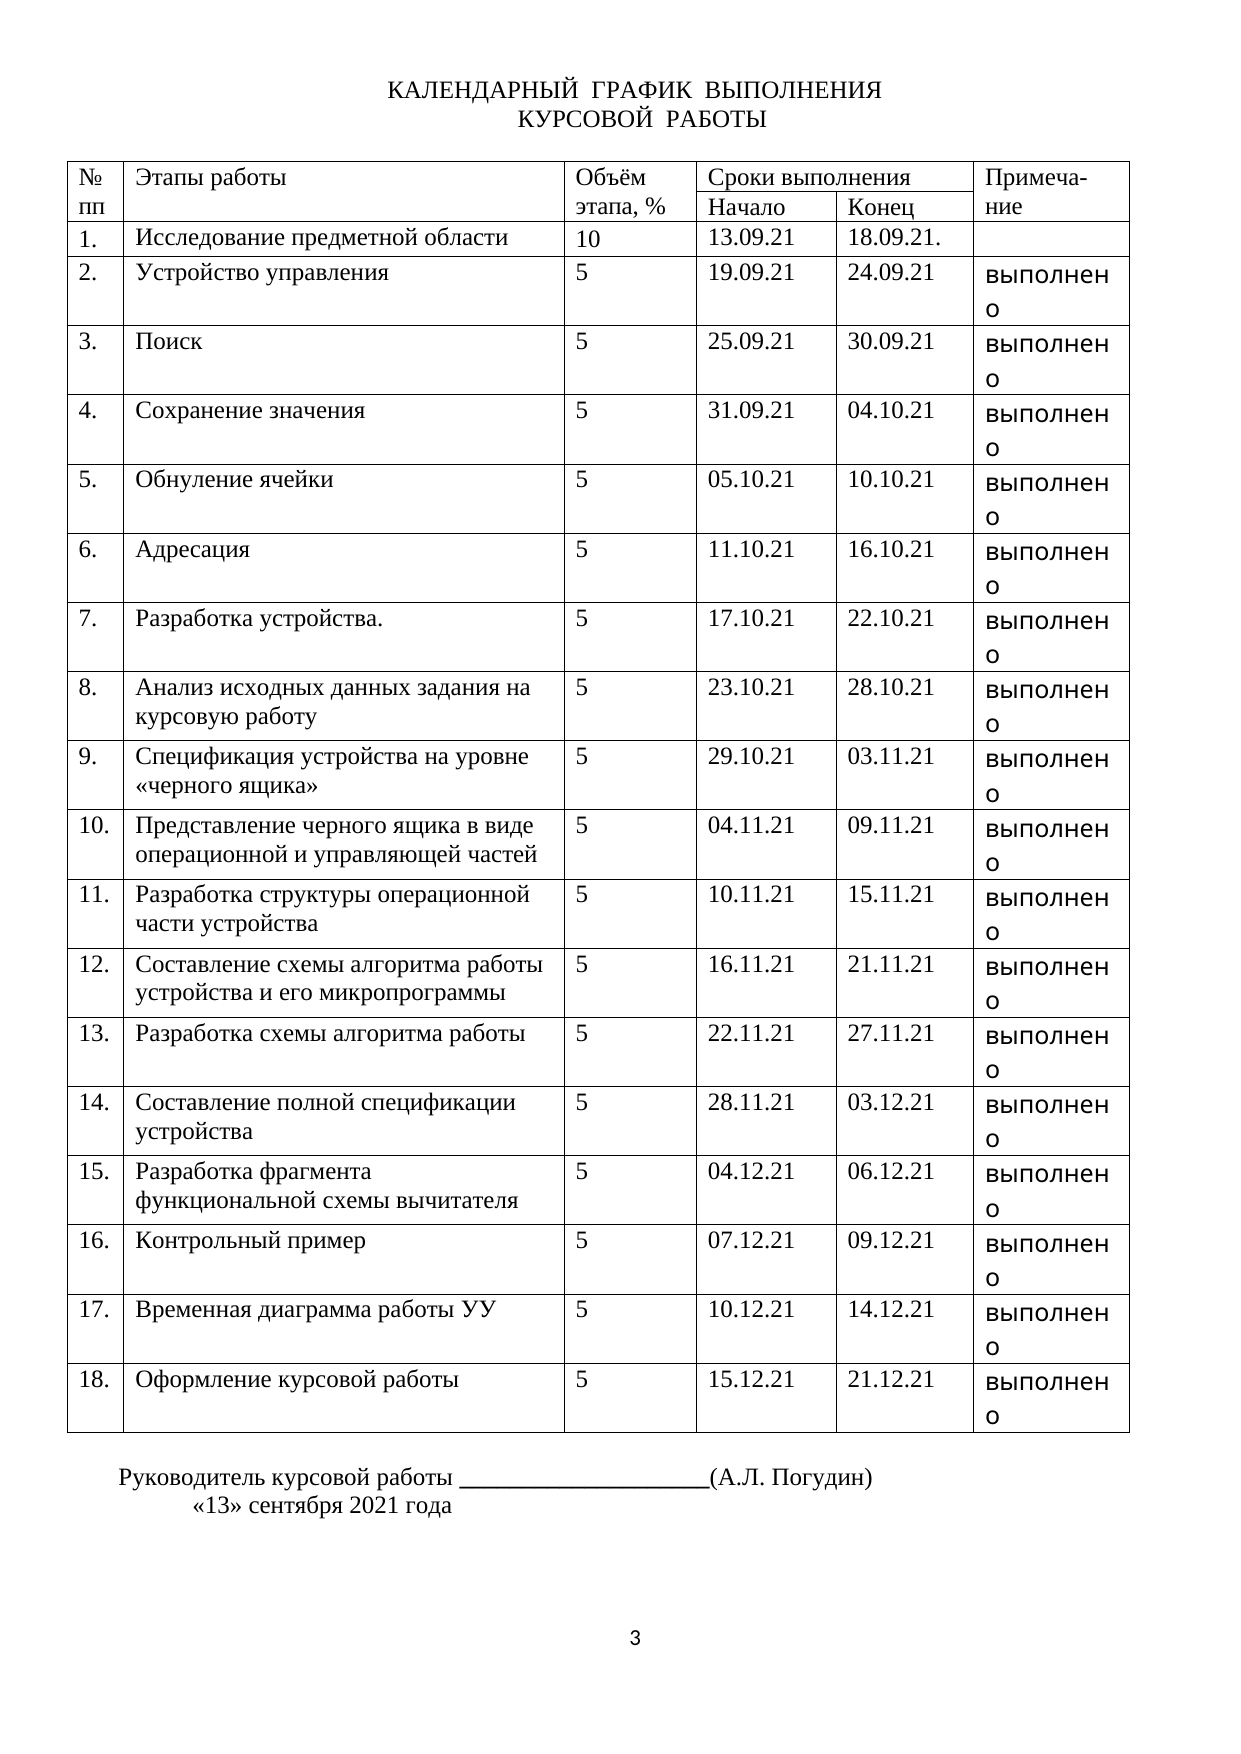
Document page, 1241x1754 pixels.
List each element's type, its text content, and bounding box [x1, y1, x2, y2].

table_cell 28.10.21 [837, 672, 973, 740]
table_cell 5 [565, 326, 696, 394]
table_cell 2. [68, 257, 123, 325]
table_header Примеча-ние [974, 162, 1129, 221]
table_cell выполнено [974, 465, 1129, 533]
table_cell 8. [68, 672, 123, 740]
table_cell Разработка схемы алгоритма работы [124, 1018, 564, 1086]
table_header № пп [68, 162, 123, 221]
table_cell выполнено [974, 741, 1129, 809]
table_cell 13. [68, 1018, 123, 1086]
table_cell Составление полной спецификации устройства [124, 1087, 564, 1155]
table_cell 03.11.21 [837, 741, 973, 809]
table_cell Сохранение значения [124, 395, 564, 463]
table_cell 15. [68, 1156, 123, 1224]
table_cell 5. [68, 465, 123, 533]
table_cell Контрольный пример [124, 1225, 564, 1293]
table_cell 1. [68, 222, 123, 256]
table_cell 04.10.21 [837, 395, 973, 463]
table_cell 24.09.21 [837, 257, 973, 325]
table_cell 31.09.21 [697, 395, 836, 463]
table_cell 5 [565, 1018, 696, 1086]
table_cell 10.10.21 [837, 465, 973, 533]
table_cell 19.09.21 [697, 257, 836, 325]
table_cell [974, 222, 1129, 256]
table_cell 23.10.21 [697, 672, 836, 740]
table_cell 5 [565, 1087, 696, 1155]
table_cell 21.12.21 [837, 1364, 973, 1432]
table_cell выполнено [974, 810, 1129, 878]
table_cell 5 [565, 1156, 696, 1224]
table_cell выполнено [974, 880, 1129, 948]
text «13» сентября 2021 года [118, 1490, 1152, 1519]
table_cell 5 [565, 1364, 696, 1432]
table_cell 7. [68, 603, 123, 671]
table_cell 11.10.21 [697, 534, 836, 602]
table_header Объём этапа, % [565, 162, 696, 221]
table_cell Поиск [124, 326, 564, 394]
table_cell выполнено [974, 326, 1129, 394]
table_cell Устройство управления [124, 257, 564, 325]
table_cell 10.11.21 [697, 880, 836, 948]
table_cell Обнуление ячейки [124, 465, 564, 533]
table_cell Начало [697, 192, 836, 221]
table_cell 14. [68, 1087, 123, 1155]
table_cell выполнено [974, 1295, 1129, 1363]
table_cell выполнено [974, 949, 1129, 1017]
table_cell 6. [68, 534, 123, 602]
table_cell 07.12.21 [697, 1225, 836, 1293]
table_cell 5 [565, 534, 696, 602]
table_cell выполнено [974, 1225, 1129, 1293]
table_cell Исследование предметной области [124, 222, 564, 256]
table_cell 03.12.21 [837, 1087, 973, 1155]
table_cell 30.09.21 [837, 326, 973, 394]
table_cell 05.10.21 [697, 465, 836, 533]
table_cell 14.12.21 [837, 1295, 973, 1363]
table_cell 17. [68, 1295, 123, 1363]
table_cell выполнено [974, 395, 1129, 463]
table_cell Представление черного ящика в виде операционной и управляющей частей [124, 810, 564, 878]
table_cell выполнено [974, 672, 1129, 740]
table_cell 28.11.21 [697, 1087, 836, 1155]
table_cell Адресация [124, 534, 564, 602]
table_cell 12. [68, 949, 123, 1017]
table_header Сроки выполнения [697, 162, 973, 191]
table_cell 15.12.21 [697, 1364, 836, 1432]
table_cell 09.11.21 [837, 810, 973, 878]
table_cell Анализ исходных данных задания на курсовую работу [124, 672, 564, 740]
table_cell 5 [565, 741, 696, 809]
table_cell 10 [565, 222, 696, 256]
table_cell Разработка структуры операционной части устройства [124, 880, 564, 948]
table_cell 04.12.21 [697, 1156, 836, 1224]
table_cell Составление схемы алгоритма работы устройства и его микропрограммы [124, 949, 564, 1017]
table_cell 5 [565, 1295, 696, 1363]
table_cell выполнено [974, 534, 1129, 602]
table_cell 5 [565, 810, 696, 878]
table_cell Разработка фрагмента функциональной схемы вычитателя [124, 1156, 564, 1224]
table_cell выполнено [974, 603, 1129, 671]
table_cell 15.11.21 [837, 880, 973, 948]
table_cell 5 [565, 880, 696, 948]
table_cell 13.09.21 [697, 222, 836, 256]
table_cell 5 [565, 257, 696, 325]
table_cell 5 [565, 949, 696, 1017]
table_cell 25.09.21 [697, 326, 836, 394]
table_cell выполнено [974, 1018, 1129, 1086]
table_cell 21.11.21 [837, 949, 973, 1017]
table_cell 29.10.21 [697, 741, 836, 809]
table_cell выполнено [974, 1156, 1129, 1224]
table_cell выполнено [974, 257, 1129, 325]
table_cell 5 [565, 603, 696, 671]
table_cell Спецификация устройства на уровне «черного ящика» [124, 741, 564, 809]
table_cell 17.10.21 [697, 603, 836, 671]
table_cell 16.10.21 [837, 534, 973, 602]
table_cell 4. [68, 395, 123, 463]
table_cell 5 [565, 672, 696, 740]
table_cell 10.12.21 [697, 1295, 836, 1363]
table_header Этапы работы [124, 162, 564, 221]
table_cell 22.10.21 [837, 603, 973, 671]
table_cell 10. [68, 810, 123, 878]
table_cell 5 [565, 395, 696, 463]
table_cell 5 [565, 465, 696, 533]
table_cell выполнено [974, 1087, 1129, 1155]
text КАЛЕНДАРНЫЙ ГРАФИК ВЫПОЛНЕНИЯ [118, 75, 1152, 104]
table_cell 3. [68, 326, 123, 394]
table_cell 16. [68, 1225, 123, 1293]
table_cell 27.11.21 [837, 1018, 973, 1086]
table_cell Разработка устройства. [124, 603, 564, 671]
table_cell 06.12.21 [837, 1156, 973, 1224]
table_cell 18.09.21. [837, 222, 973, 256]
table_cell 5 [565, 1225, 696, 1293]
table_cell Конец [837, 192, 973, 221]
table_cell 22.11.21 [697, 1018, 836, 1086]
text КУРСОВОЙ РАБОТЫ [118, 104, 1152, 132]
table_cell 09.12.21 [837, 1225, 973, 1293]
table_cell 11. [68, 880, 123, 948]
table_cell 9. [68, 741, 123, 809]
text Руководитель курсовой работы ____________________(А.Л. Погудин) [118, 1462, 1152, 1490]
table_cell выполнено [974, 1364, 1129, 1432]
table_cell 16.11.21 [697, 949, 836, 1017]
table_cell 18. [68, 1364, 123, 1432]
table_cell Оформление курсовой работы [124, 1364, 564, 1432]
table_cell Временная диаграмма работы УУ [124, 1295, 564, 1363]
table_cell 04.11.21 [697, 810, 836, 878]
